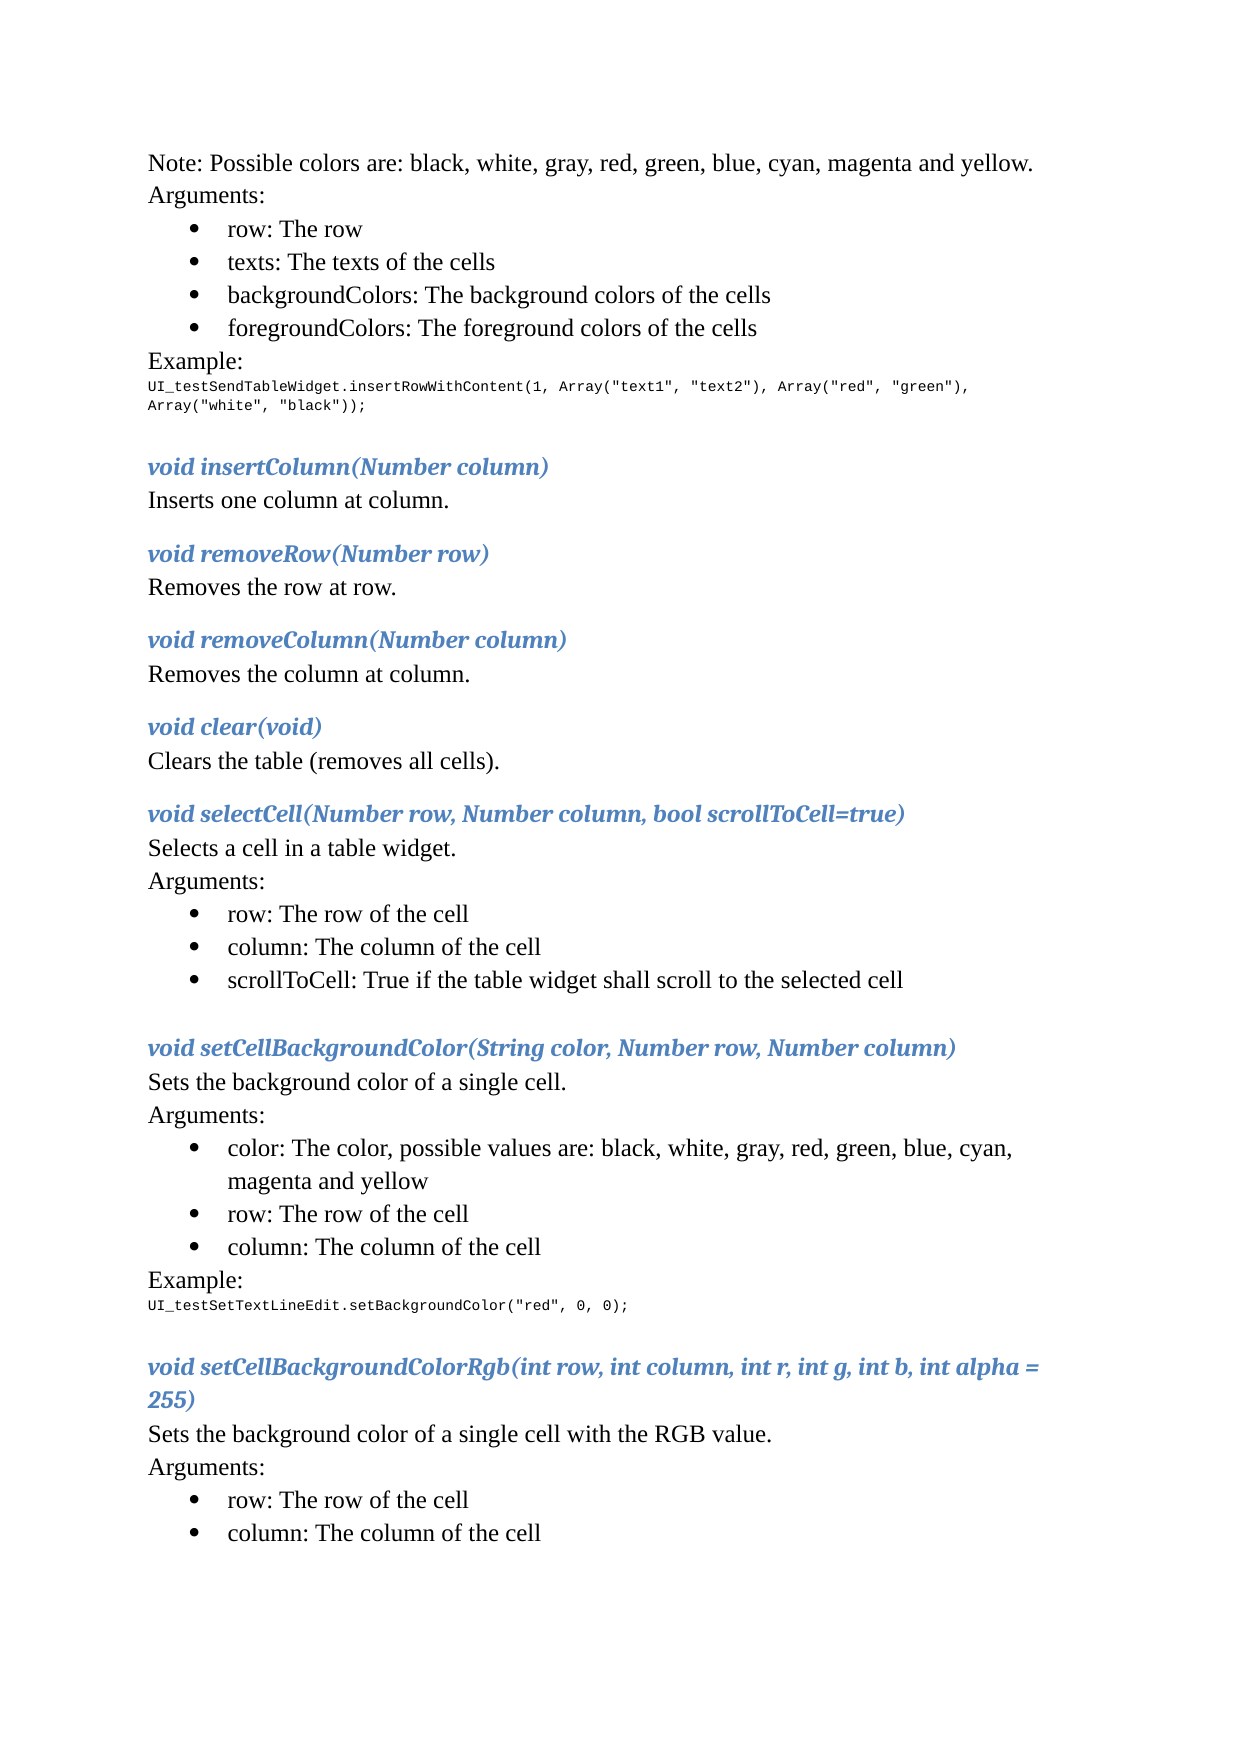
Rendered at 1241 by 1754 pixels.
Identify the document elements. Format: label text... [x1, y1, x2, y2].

text Clears the table (removes all cells). [148, 746, 1093, 775]
text Removes the row at row. [148, 572, 1093, 601]
text Selects a cell in a table widget. [148, 833, 1093, 862]
list row: The row of the cell [190, 899, 1093, 928]
list column: The column of the cell [190, 932, 1093, 961]
list column: The column of the cell [190, 1518, 1093, 1547]
text Arguments: [148, 1452, 1093, 1481]
list row: The row of the cell [190, 1485, 1093, 1514]
subtitle void clear(void) [148, 713, 1093, 742]
text Example: [148, 346, 1093, 374]
list backgroundColors: The background colors of the cells [190, 280, 1093, 308]
list scrollToCell: True if the table widget shall scroll to the selected cell [190, 965, 1093, 994]
text Removes the column at column. [148, 659, 1093, 688]
text Arguments: [148, 866, 1093, 895]
subtitle void setCellBackgroundColorRgb(int row, int column, int r, int g, int b, int alpha = 255) [148, 1353, 1093, 1415]
subtitle void insertColumn(Number column) [148, 453, 1093, 481]
text Note: Possible colors are: black, white, gray, red, green, blue, cyan, magenta and yellow. [148, 148, 1093, 176]
list row: The row of the cell [190, 1199, 1093, 1228]
list column: The column of the cell [190, 1232, 1093, 1261]
list color: The color, possible values are: black, white, gray, red, green, blue, cyan, magenta and yellow [190, 1133, 1093, 1195]
text Inserts one column at column. [148, 486, 1093, 514]
subtitle void removeRow(Number row) [148, 539, 1093, 568]
text Sets the background color of a single cell. [148, 1067, 1093, 1096]
text Sets the background color of a single cell with the RGB value. [148, 1419, 1093, 1448]
text Arguments: [148, 181, 1093, 209]
text Example: [148, 1265, 1093, 1294]
subtitle void removeColumn(Number column) [148, 626, 1093, 655]
list texts: The texts of the cells [190, 247, 1093, 275]
subtitle void selectCell(Number row, Number column, bool scrollToCell=true) [148, 800, 1093, 829]
list row: The row [190, 214, 1093, 242]
subtitle void setCellBackgroundColor(String color, Number row, Number column) [148, 1034, 1093, 1063]
list foregroundColors: The foreground colors of the cells [190, 313, 1093, 341]
text UI_testSetTextLineEdit.setBackgroundColor("red", 0, 0); [148, 1298, 1093, 1315]
text Arguments: [148, 1100, 1093, 1129]
text UI_testSendTableWidget.insertRowWithContent(1, Array("text1", "text2"), Array("red", "green"), Array("white", "black")); [148, 379, 1093, 414]
